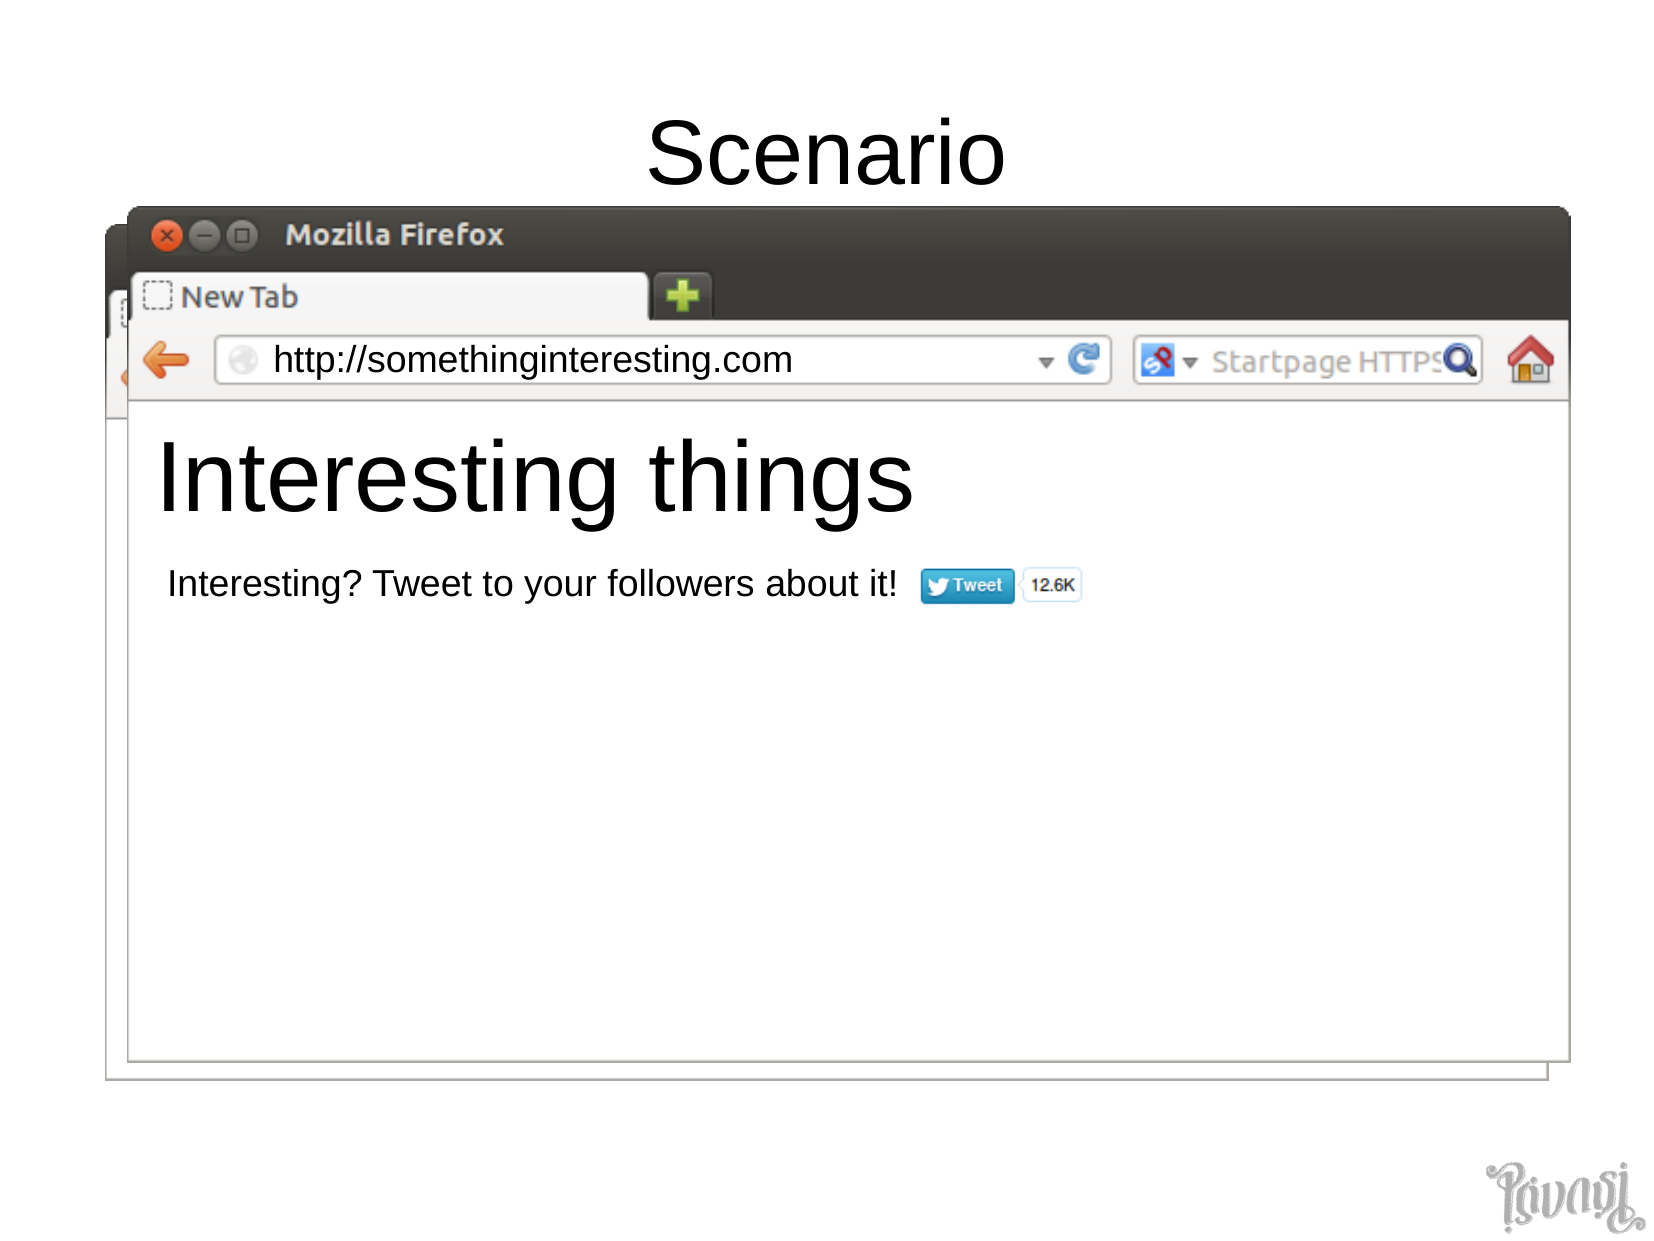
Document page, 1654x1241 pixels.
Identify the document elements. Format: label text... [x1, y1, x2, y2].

picture [105, 206, 1571, 1081]
picture [1484, 1147, 1648, 1241]
text_box Interesting things [140, 413, 931, 541]
text_box http://somethinginteresting.com [258, 330, 809, 388]
text_box Interesting? Tweet to your followers about it! [152, 555, 914, 613]
title Scenario [82, 49, 1571, 257]
text_box Hedgehogs [118, 431, 127, 558]
